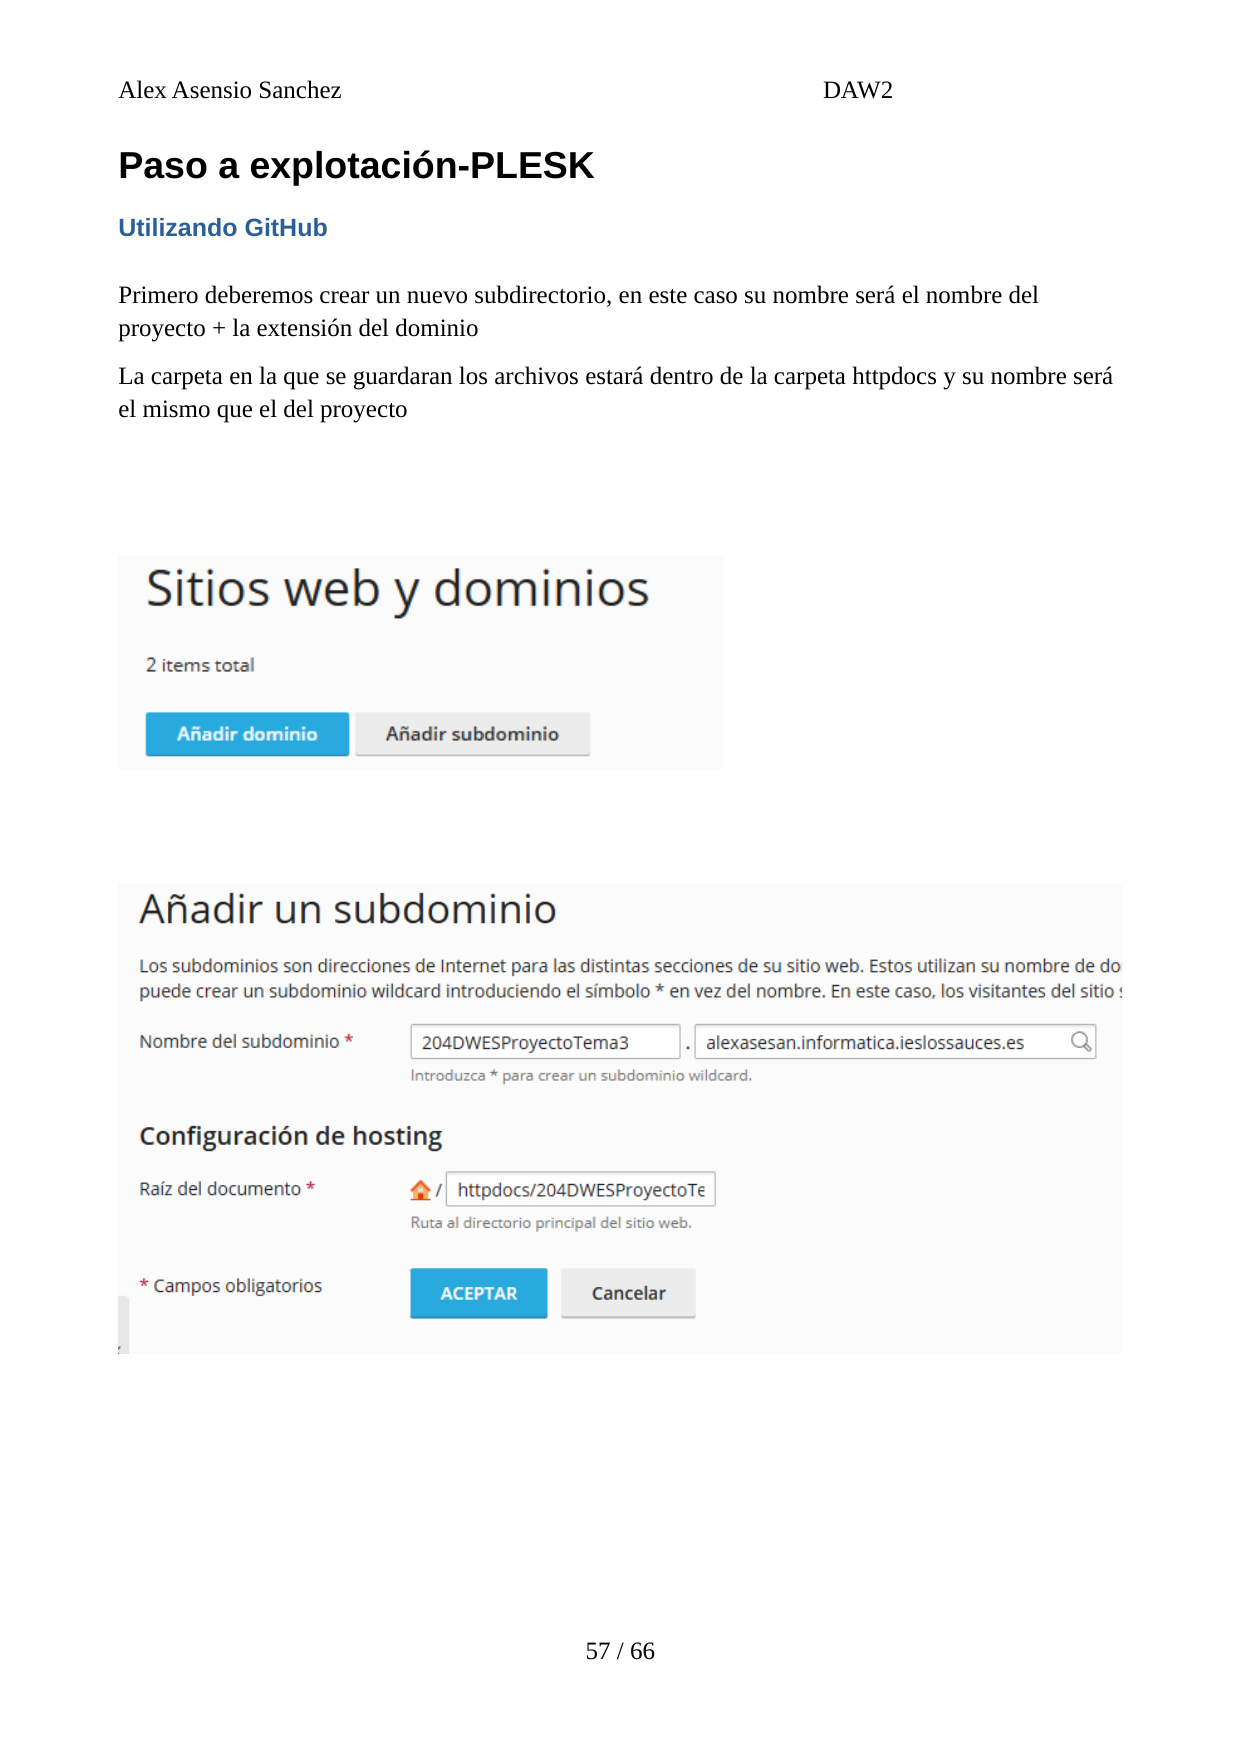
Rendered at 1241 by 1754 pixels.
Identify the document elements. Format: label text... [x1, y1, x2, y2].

text Primero deberemos crear un nuevo subdirectorio, en este caso su nombre será el nombre del proyecto + la extensión del dominio [118, 280, 1122, 342]
text La carpeta en la que se guardaran los archivos estará dentro de la carpeta httpdocs y su nombre será el mismo que el del proyecto [118, 361, 1122, 423]
subtitle Paso a explotación-PLESK [118, 143, 1122, 186]
subtitle Utilizando GitHub [118, 213, 1122, 242]
